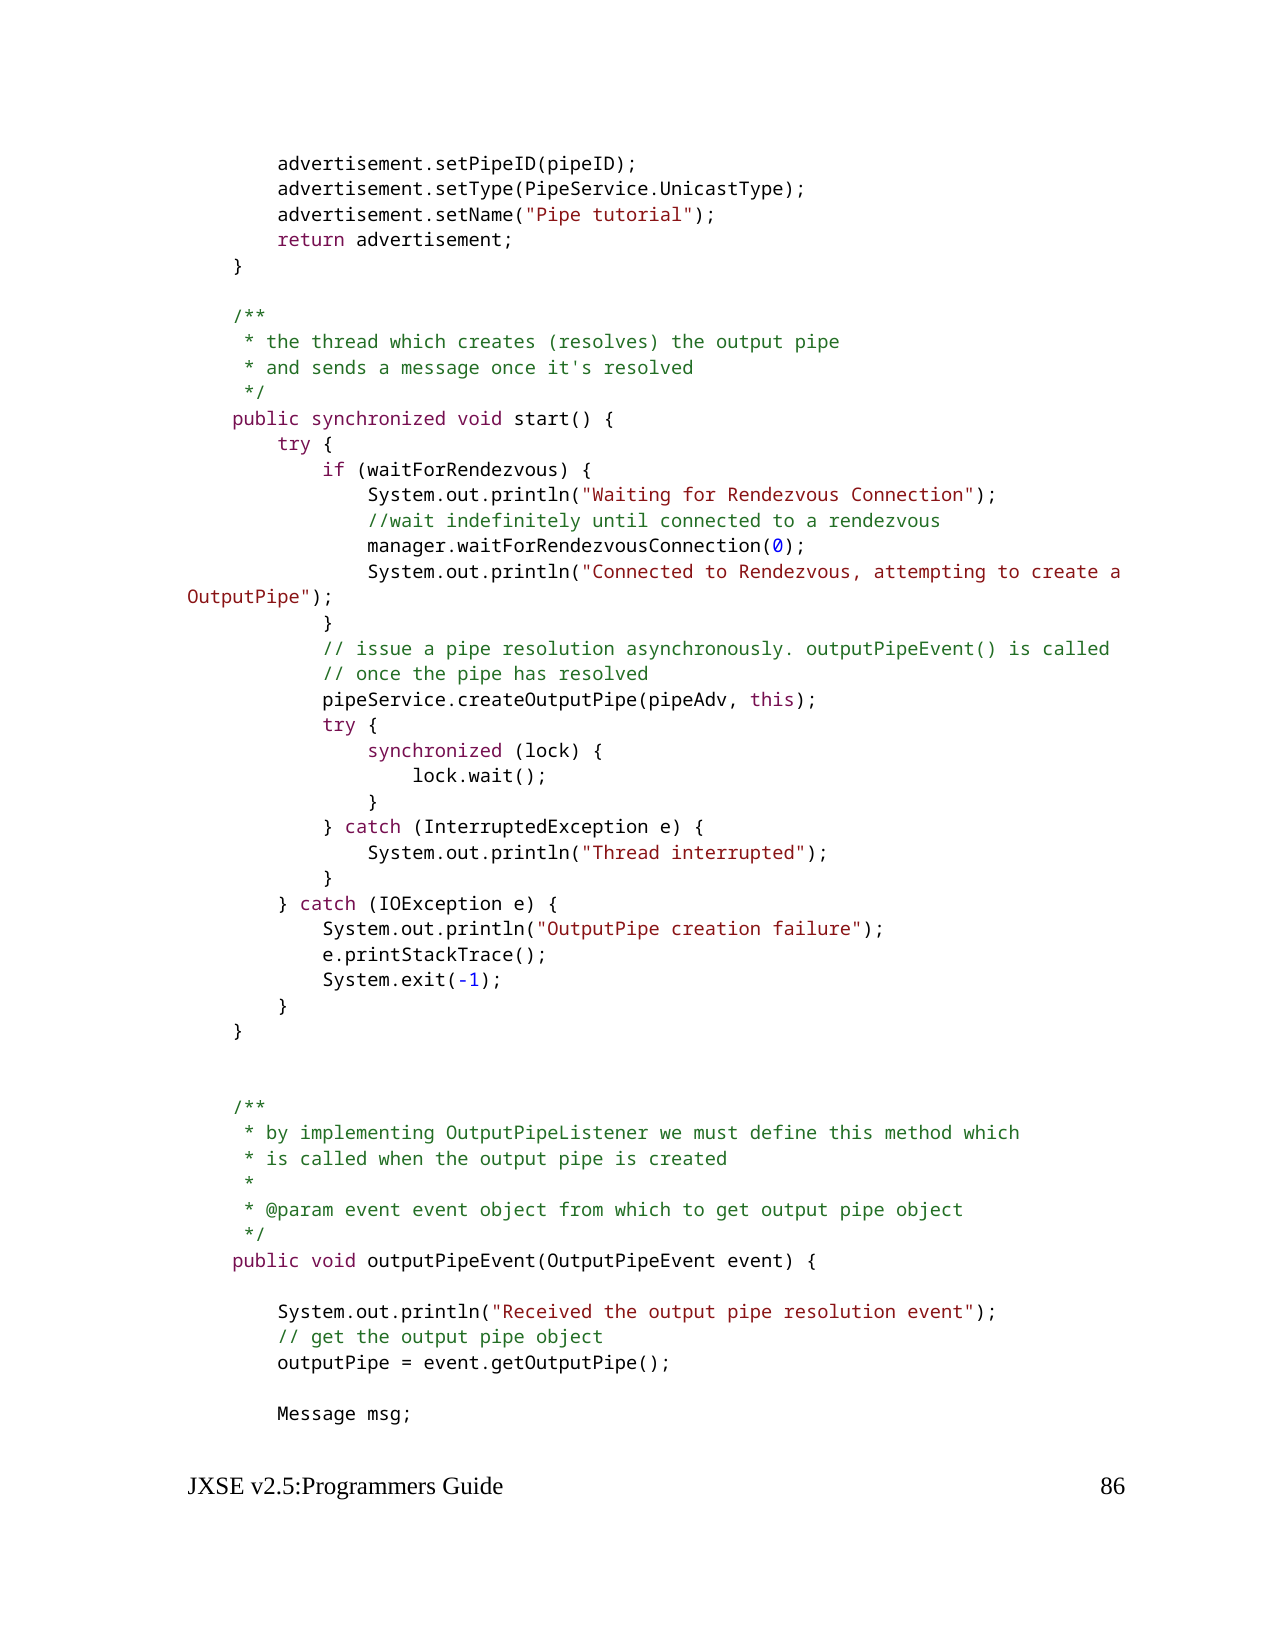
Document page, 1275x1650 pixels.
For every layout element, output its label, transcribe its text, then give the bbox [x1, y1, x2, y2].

text outputPipe = event.getOutputPipe(); [187, 1349, 1273, 1375]
text // get the output pipe object [187, 1324, 1273, 1349]
text } [187, 252, 1273, 278]
text System.out.println("Received the output pipe resolution event"); [187, 1298, 1273, 1324]
text */ [187, 380, 1273, 405]
text System.out.println("Connected to Rendezvous, attempting to create a OutputPipe"); [187, 558, 1273, 609]
text try { [187, 431, 1273, 456]
text } catch (InterruptedException e) { [187, 813, 1273, 839]
text e.printStackTrace(); [187, 941, 1273, 967]
text } [187, 864, 1273, 890]
text System.out.println("OutputPipe creation failure"); [187, 916, 1273, 941]
text * and sends a message once it's resolved [187, 354, 1273, 380]
text System.out.println("Waiting for Rendezvous Connection"); [187, 482, 1273, 507]
text public void outputPipeEvent(OutputPipeEvent event) { [187, 1247, 1273, 1273]
text * [187, 1171, 1273, 1196]
text advertisement.setPipeID(pipeID); [187, 150, 1273, 176]
text System.out.println("Thread interrupted"); [187, 839, 1273, 864]
text // once the pipe has resolved [187, 660, 1273, 686]
text public synchronized void start() { [187, 405, 1273, 431]
text try { [187, 711, 1273, 737]
text Message msg; [187, 1401, 1273, 1426]
text * the thread which creates (resolves) the output pipe [187, 329, 1273, 354]
text manager.waitForRendezvousConnection(0); [187, 533, 1273, 558]
text advertisement.setType(PipeService.UnicastType); [187, 176, 1273, 201]
text } catch (IOException e) { [187, 890, 1273, 916]
text * is called when the output pipe is created [187, 1145, 1273, 1171]
text } [187, 1018, 1273, 1043]
text //wait indefinitely until connected to a rendezvous [187, 507, 1273, 533]
text } [187, 609, 1273, 635]
text * by implementing OutputPipeListener we must define this method which [187, 1120, 1273, 1145]
text advertisement.setName("Pipe tutorial"); [187, 201, 1273, 227]
text * @param event event object from which to get output pipe object [187, 1196, 1273, 1222]
text pipeService.createOutputPipe(pipeAdv, this); [187, 686, 1273, 711]
text /** [187, 303, 1273, 329]
text synchronized (lock) { [187, 737, 1273, 762]
text if (waitForRendezvous) { [187, 456, 1273, 482]
text lock.wait(); [187, 762, 1273, 788]
text } [187, 788, 1273, 813]
text return advertisement; [187, 227, 1273, 252]
text */ [187, 1222, 1273, 1247]
text /** [187, 1094, 1273, 1120]
text // issue a pipe resolution asynchronously. outputPipeEvent() is called [187, 635, 1273, 660]
text } [187, 992, 1273, 1018]
text System.exit(-1); [187, 967, 1273, 992]
